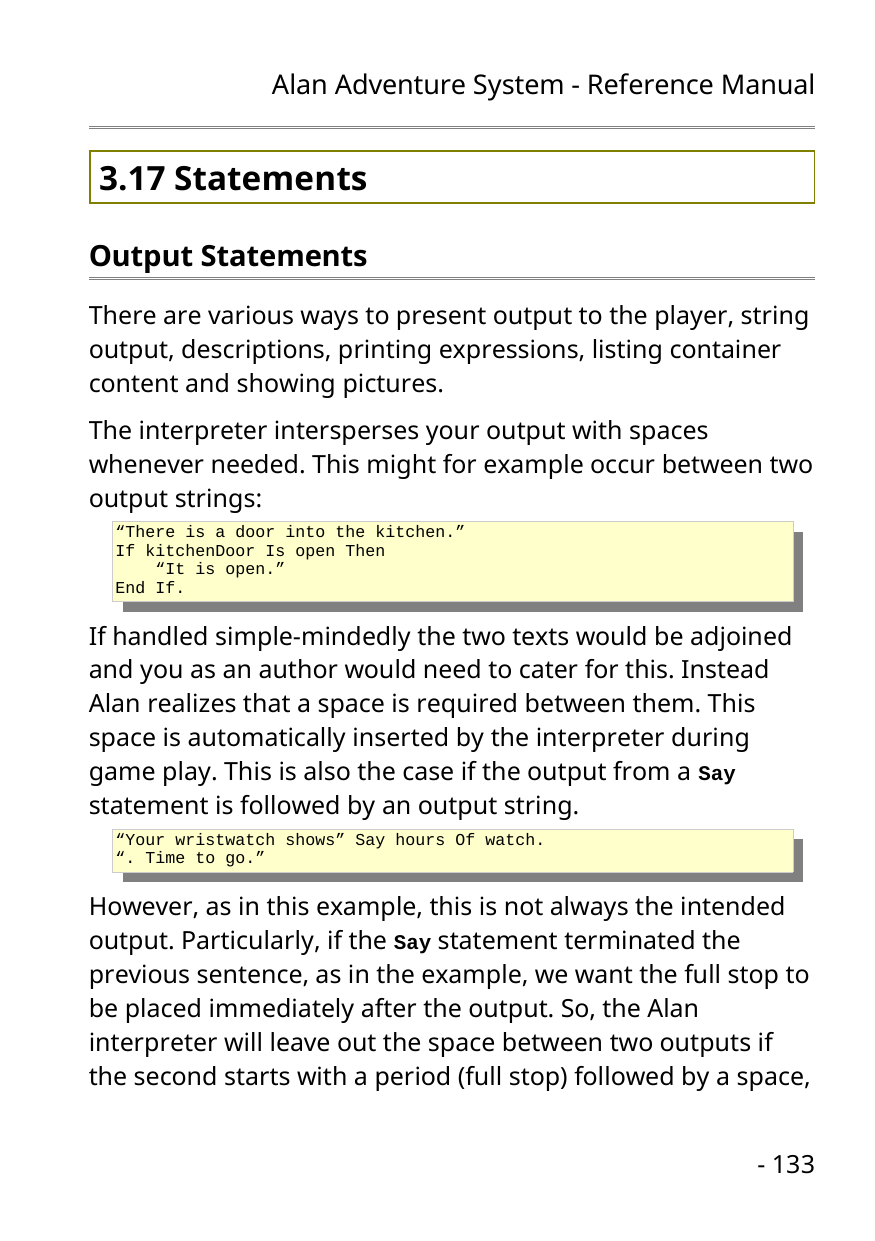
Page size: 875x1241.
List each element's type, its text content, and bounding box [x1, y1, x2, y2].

text There are various ways to present output to the player, string output, descriptions, printing expressions, listing container content and showing pictures. [88, 298, 815, 400]
text However, as in this example, this is not always the intended output. Particularly, if the Say statement terminated the previous sentence, as in the example, we want the full stop to be placed immediately after the output. So, the Alan interpreter will leave out the space between two outputs if the second starts with a period (full stop) followed by a space, [88, 889, 815, 1093]
text “Your wristwatch shows” Say hours Of watch. “. Time to go.” [113, 830, 793, 872]
subtitle Output Statements [88, 235, 815, 279]
text If handled simple-mindedly the two texts would be adjoined and you as an author would need to cater for this. Instead Alan realizes that a space is required between them. This space is automatically inserted by the interpreter during game play. This is also the case if the output from a Say statement is followed by an output string. [88, 618, 815, 822]
text The interpreter intersperses your output with spaces whenever needed. This might for example occur between two output strings: [88, 413, 815, 515]
subtitle Statements [91, 152, 814, 202]
text “There is a door into the kitchen.” If kitchenDoor Is open Then “It is open.” End If. [113, 522, 793, 601]
